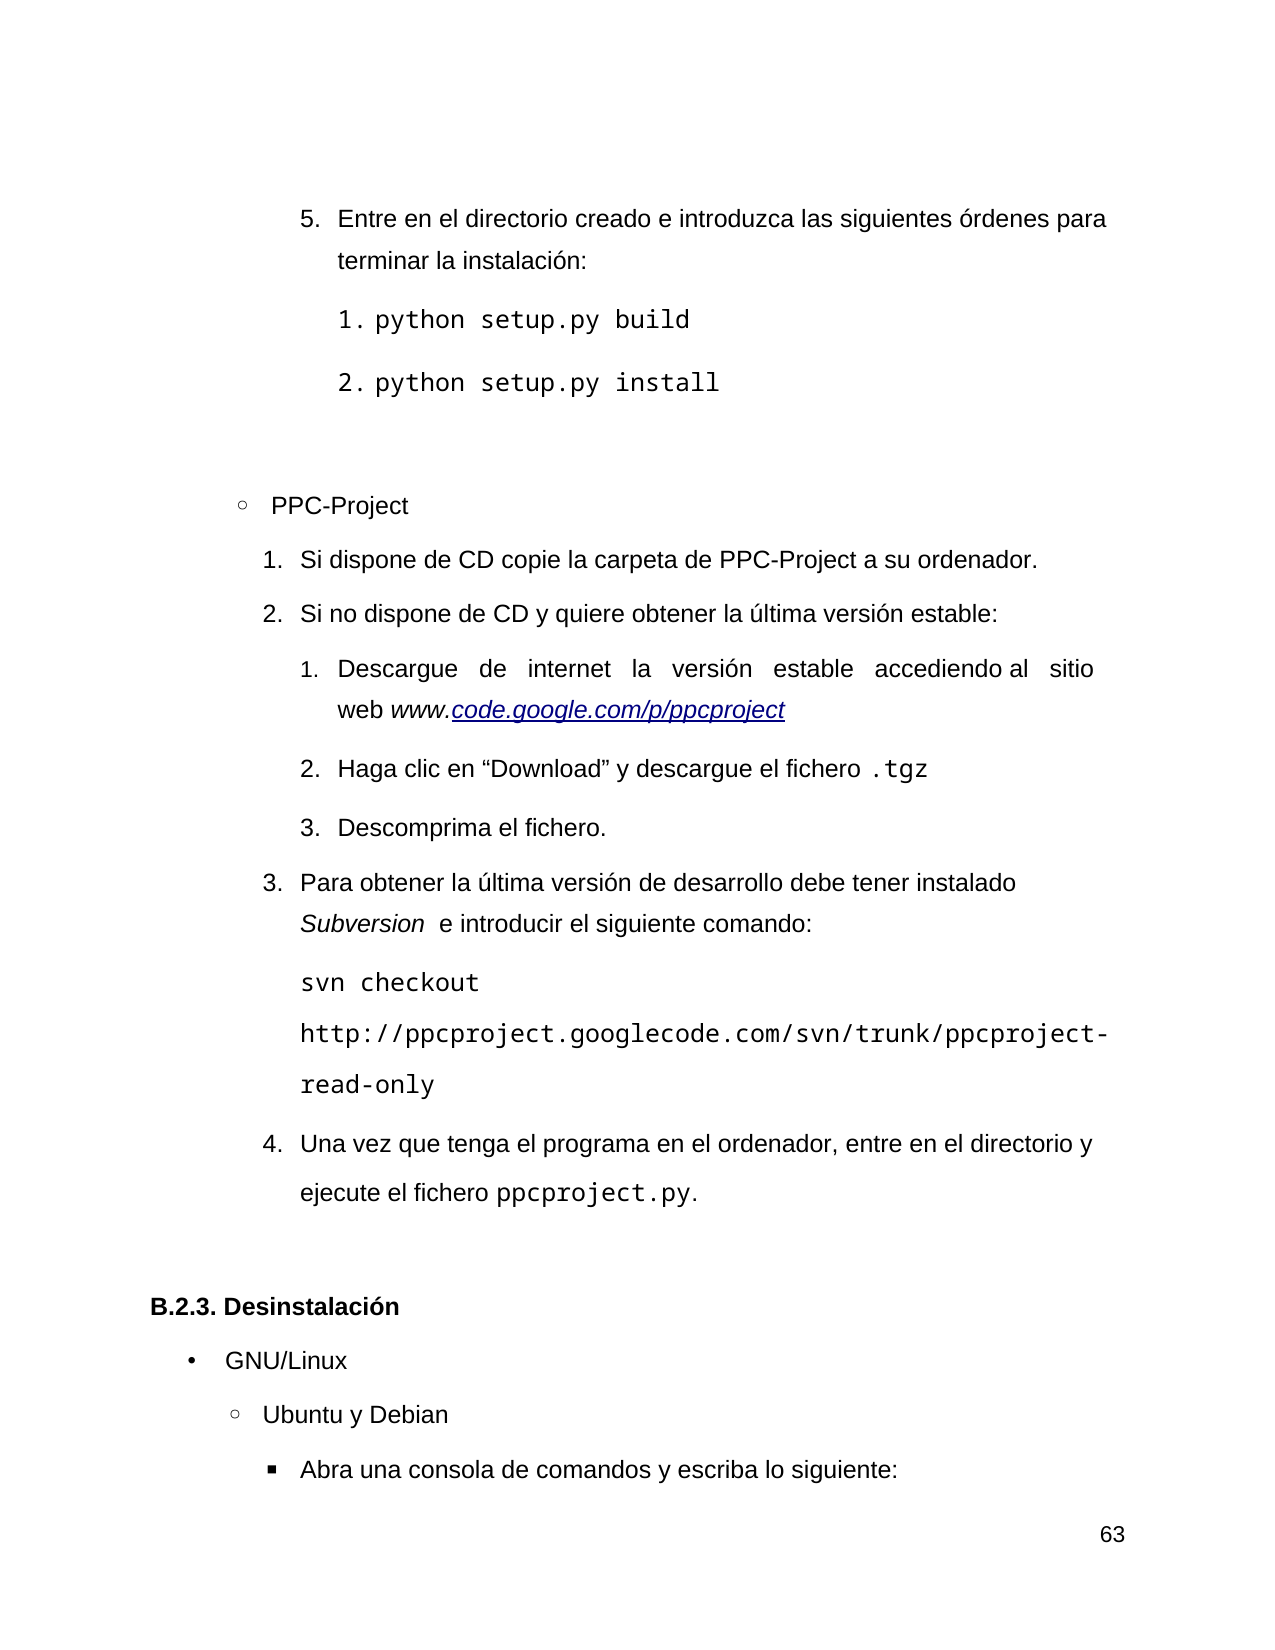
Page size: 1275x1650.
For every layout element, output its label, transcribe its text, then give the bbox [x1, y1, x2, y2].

list Descargue de internet la versión estable accediendo al sitio web www.code.google.com/p/ppcproject [300, 654, 1125, 724]
list Si no dispone de CD y quiere obtener la última versión estable: [262, 600, 1125, 628]
list Si dispone de CD copie la carpeta de PPC-Project a su ordenador. [262, 546, 1125, 574]
list Abra una consola de comandos y escriba lo siguiente: [262, 1456, 1125, 1484]
list Ubuntu y Debian [225, 1401, 1125, 1429]
list Para obtener la última versión de desarrollo debe tener instalado Subversion e introducir el siguiente comando: [262, 868, 1125, 938]
list Una vez que tenga el programa en el ordenador, entre en el directorio y ejecute el fichero ppcproject.py. [262, 1130, 1125, 1209]
list PPC-Project [232, 492, 1125, 519]
list python setup.py build [337, 301, 1125, 335]
list svn checkout http://ppcproject.googlecode.com/svn/trunk/ppcproject-read-only [262, 964, 1125, 1101]
list B.2.3. Desinstalación [112, 1293, 1125, 1321]
list Descomprima el fichero. [300, 814, 1125, 842]
list GNU/Linux [187, 1347, 1125, 1375]
list python setup.py install [337, 365, 1125, 399]
list Haga clic en “Download” y descargue el fichero .tgz [300, 751, 1125, 785]
list Entre en el directorio creado e introduzca las siguientes órdenes para terminar la instalación: [300, 205, 1125, 275]
